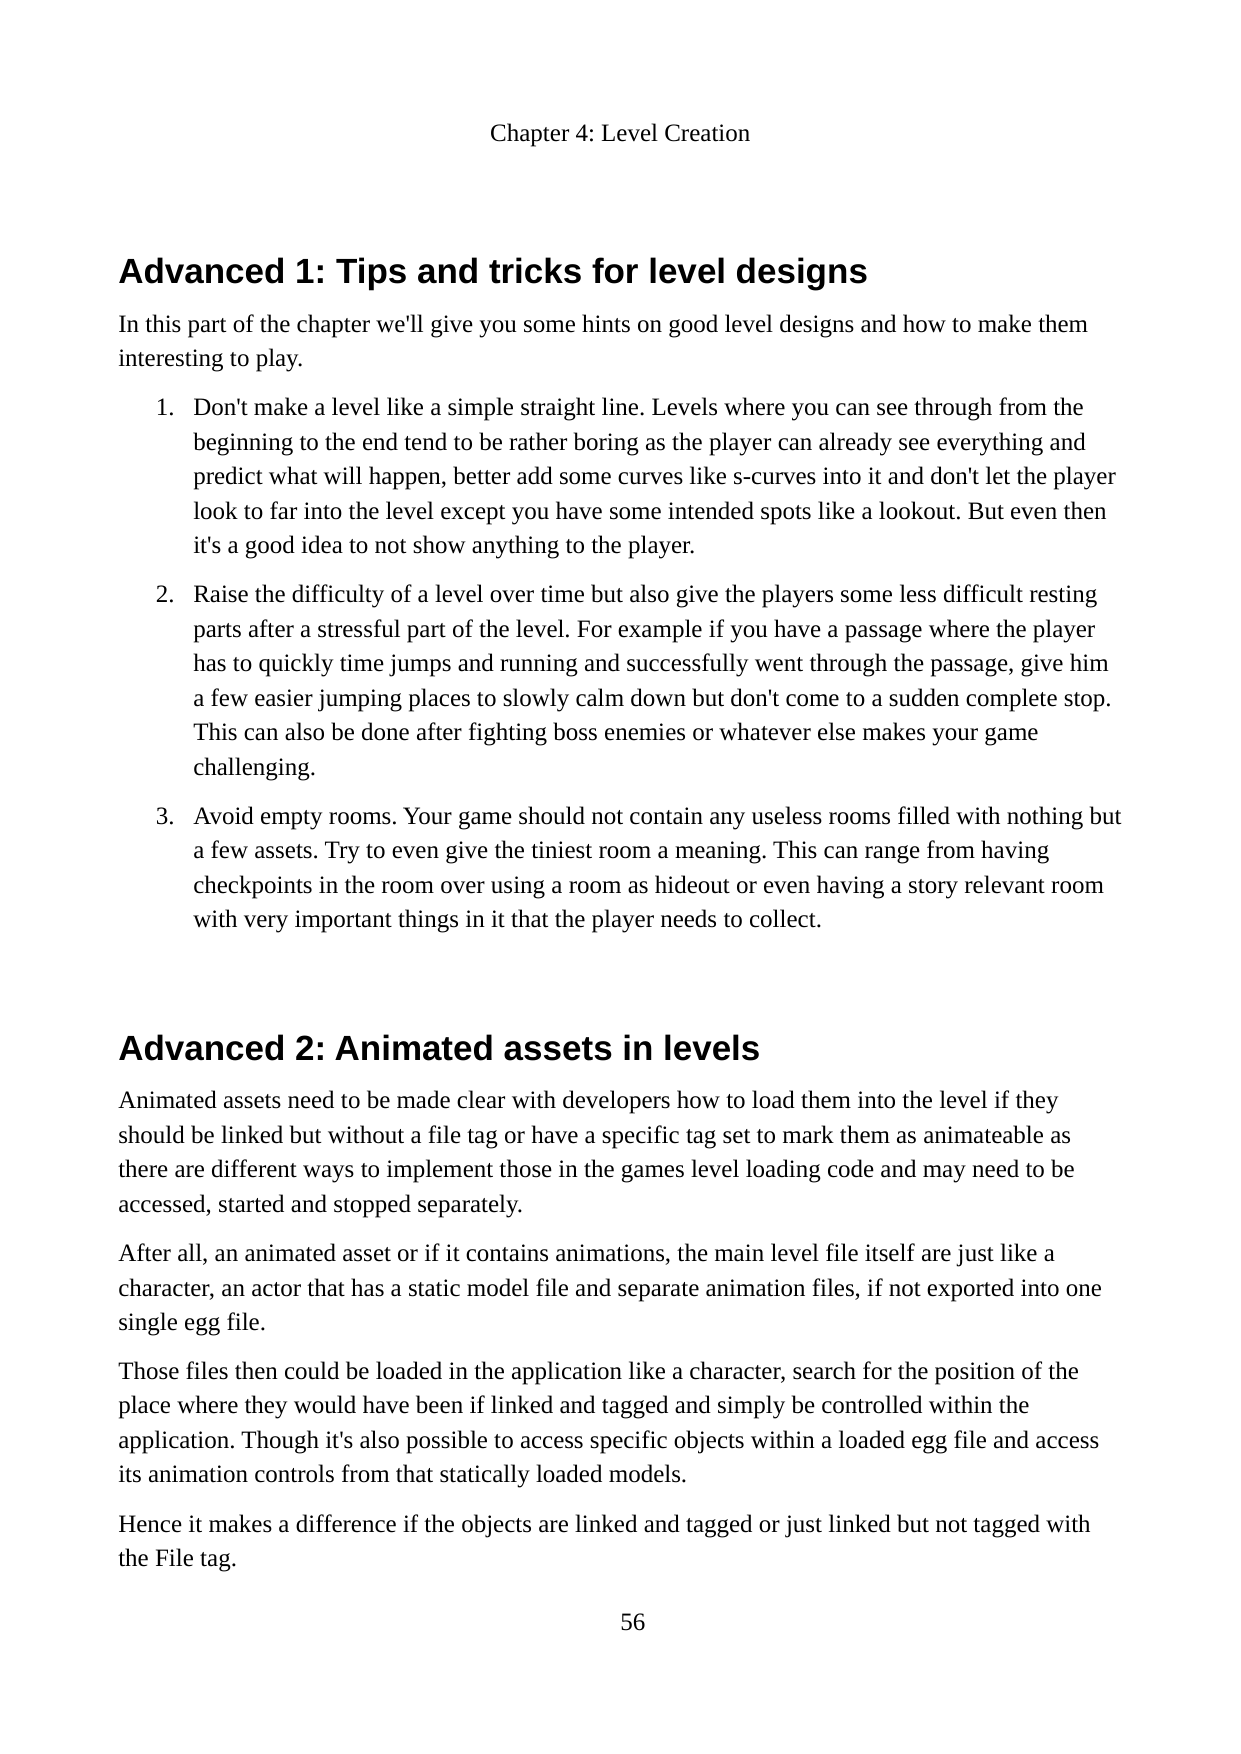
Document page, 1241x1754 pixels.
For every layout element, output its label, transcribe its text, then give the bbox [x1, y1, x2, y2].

subtitle Advanced 2: Animated assets in levels [118, 1027, 1122, 1067]
text After all, an animated asset or if it contains animations, the main level file itself are just like a character, an actor that has a static model file and separate animation files, if not exported into one single egg file. [118, 1238, 1122, 1336]
text Hence it makes a difference if the objects are linked and tagged or just linked but not tagged with the File tag. [118, 1509, 1122, 1572]
text Those files then could be loaded in the application like a character, search for the position of the place where they would have been if linked and tagged and simply be controlled within the application. Though it's also possible to access specific objects within a loaded egg file and access its animation controls from that statically loaded models. [118, 1356, 1122, 1488]
list Raise the difficulty of a level over time but also give the players some less difficult resting parts after a stressful part of the level. For example if you have a passage where the player has to quickly time jumps and running and successfully went through the passage, give him a few easier jumping places to slowly calm down but don't come to a sudden complete stop. This can also be done after fighting boss enemies or whatever else makes your game challenging. [156, 579, 1122, 780]
list Don't make a level like a simple straight line. Levels where you can see through from the beginning to the end tend to be rather boring as the player can already see everything and predict what will happen, better add some curves like s-curves into it and don't let the player look to far into the level except you have some intended spots like a lookout. But even then it's a good idea to not show anything to the player. [156, 392, 1122, 559]
text Animated assets need to be made clear with developers how to load them into the level if they should be linked but without a file tag or have a specific tag set to mark them as animateable as there are different ways to implement those in the games level loading code and may need to be accessed, started and stopped separately. [118, 1086, 1122, 1218]
subtitle Advanced 1: Tips and tricks for level designs [118, 250, 1122, 290]
list Avoid empty rooms. Your game should not contain any useless rooms filled with nothing but a few assets. Try to even give the tiniest room a meaning. This can range from having checkpoints in the room over using a room as hideout or even having a story relevant room with very important things in it that the player needs to collect. [156, 801, 1122, 933]
text In this part of the chapter we'll give you some hints on good level designs and how to make them interesting to play. [118, 309, 1122, 372]
